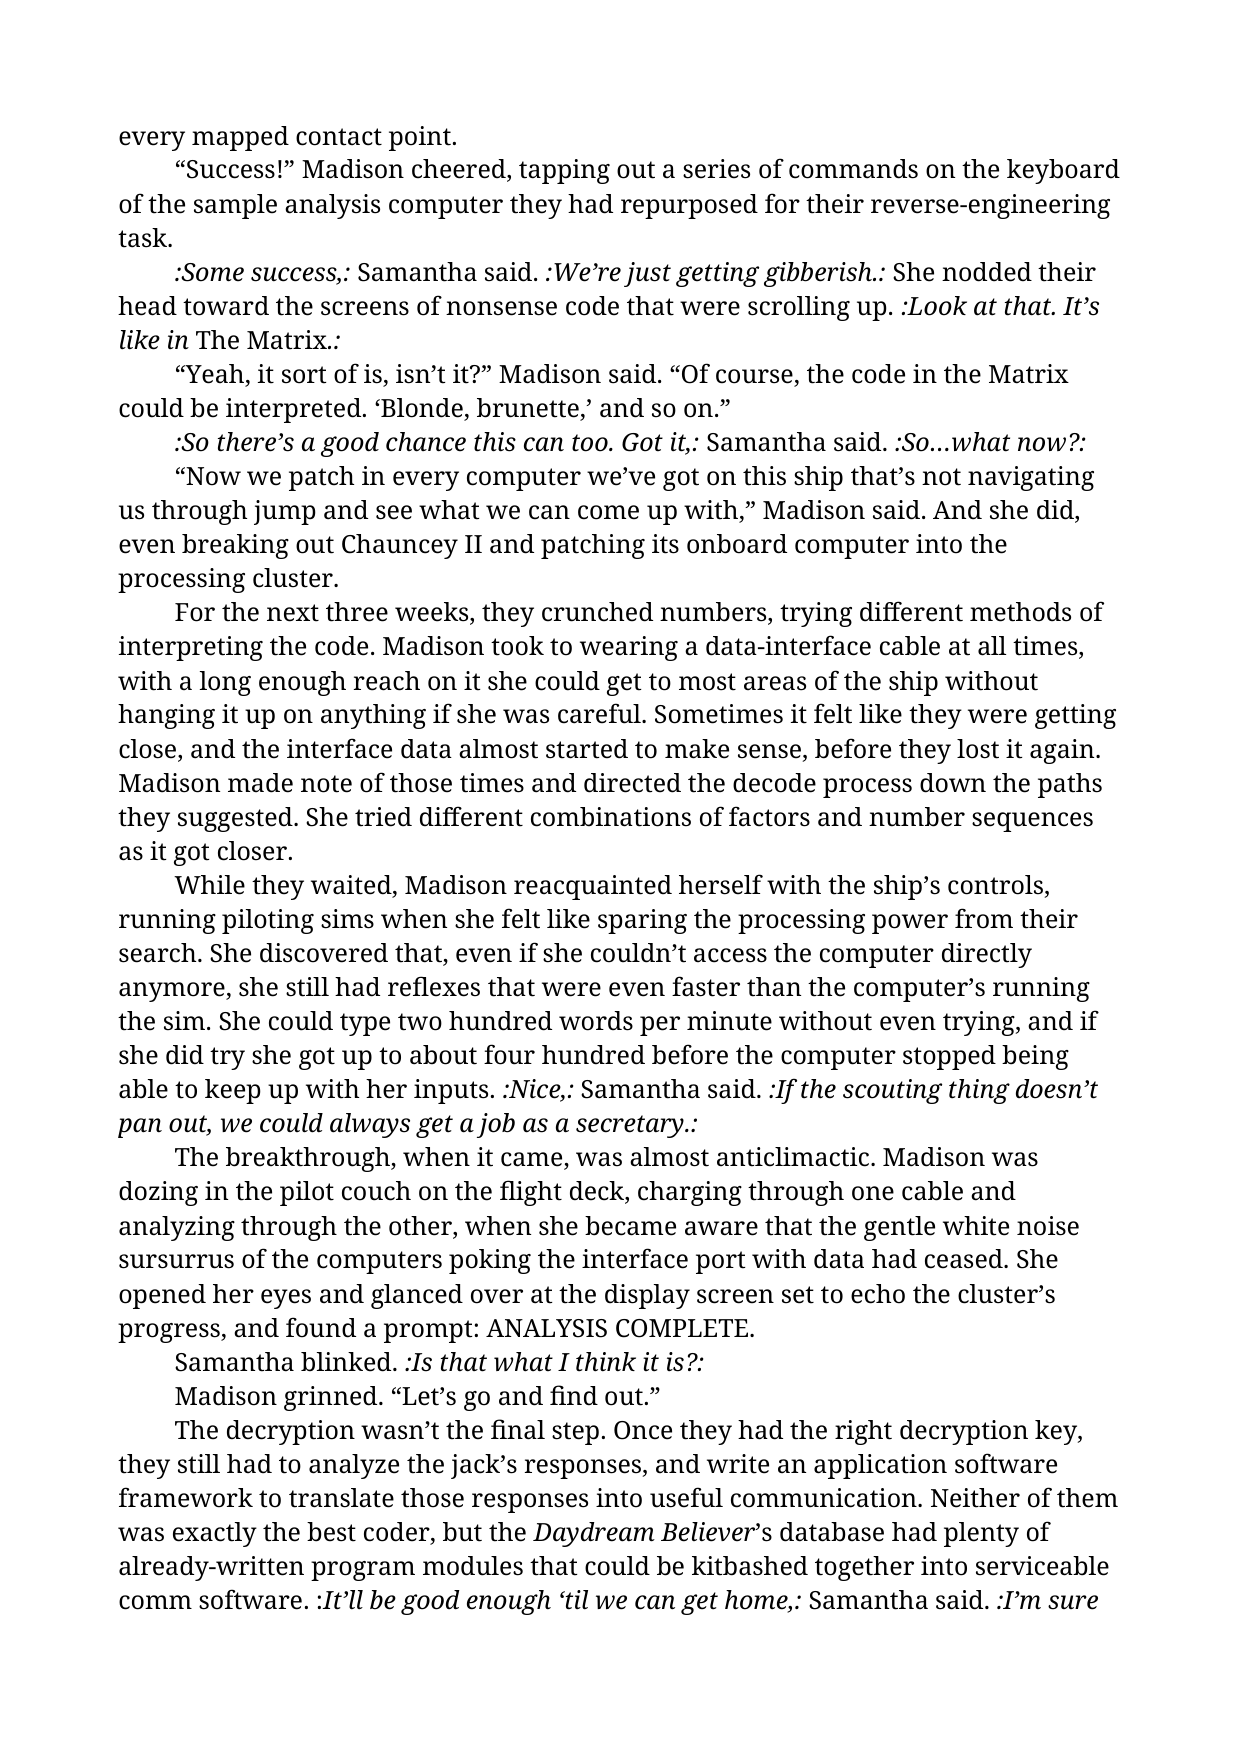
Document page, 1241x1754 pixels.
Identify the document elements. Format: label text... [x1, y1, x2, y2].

text “Yeah, it sort of is, isn’t it?” Madison said. “Of course, the code in the Matrix could be interpreted. ‘Blonde, brunette,’ and so on.” [118, 357, 1122, 425]
text :So there’s a good chance this can too. Got it,: Samantha said. :So…what now?: [118, 425, 1122, 459]
text The decryption wasn’t the final step. Once they had the right decryption key, they still had to analyze the jack’s responses, and write an application software framework to translate those responses into useful communication. Neither of them was exactly the best coder, but the Daydream Believer’s database had plenty of already-written program modules that could be kitbashed together into serviceable comm software. :It’ll be good enough ‘til we can get home,: Samantha said. :I’m sure [118, 1412, 1122, 1617]
text Samantha blinked. :Is that what I think it is?: [118, 1344, 1122, 1378]
text “Success!” Madison cheered, tapping out a series of commands on the keyboard of the sample analysis computer they had repurposed for their reverse-engineering task. [118, 152, 1122, 254]
text While they waited, Madison reacquainted herself with the ship’s controls, running piloting sims when she felt like sparing the processing power from their search. She discovered that, even if she couldn’t access the computer directly anymore, she still had reflexes that were even faster than the computer’s running the sim. She could type two hundred words per minute without even trying, and if she did try she got up to about four hundred before the computer stopped being able to keep up with her inputs. :Nice,: Samantha said. :If the scouting thing doesn’t pan out, we could always get a job as a secretary.: [118, 867, 1122, 1140]
text every mapped contact point. [118, 118, 1122, 152]
text For the next three weeks, they crunched numbers, trying different methods of interpreting the code. Madison took to wearing a data-interface cable at all times, with a long enough reach on it she could get to most areas of the ship without hanging it up on anything if she was careful. Sometimes it felt like they were getting close, and the interface data almost started to make sense, before they lost it again. Madison made note of those times and directed the decode process down the paths they suggested. She tried different combinations of factors and number sequences as it got closer. [118, 595, 1122, 867]
text Madison grinned. “Let’s go and find out.” [118, 1378, 1122, 1412]
text The breakthrough, when it came, was almost anticlimactic. Madison was dozing in the pilot couch on the flight deck, charging through one cable and analyzing through the other, when she became aware that the gentle white noise sursurrus of the computers poking the interface port with data had ceased. She opened her eyes and glanced over at the display screen set to echo the cluster’s progress, and found a prompt: ANALYSIS COMPLETE. [118, 1140, 1122, 1344]
text :Some success,: Samantha said. :We’re just getting gibberish.: She nodded their head toward the screens of nonsense code that were scrolling up. :Look at that. It’s like in The Matrix.: [118, 254, 1122, 357]
text “Now we patch in every computer we’ve got on this ship that’s not navigating us through jump and see what we can come up with,” Madison said. And she did, even breaking out Chauncey II and patching its onboard computer into the processing cluster. [118, 459, 1122, 595]
